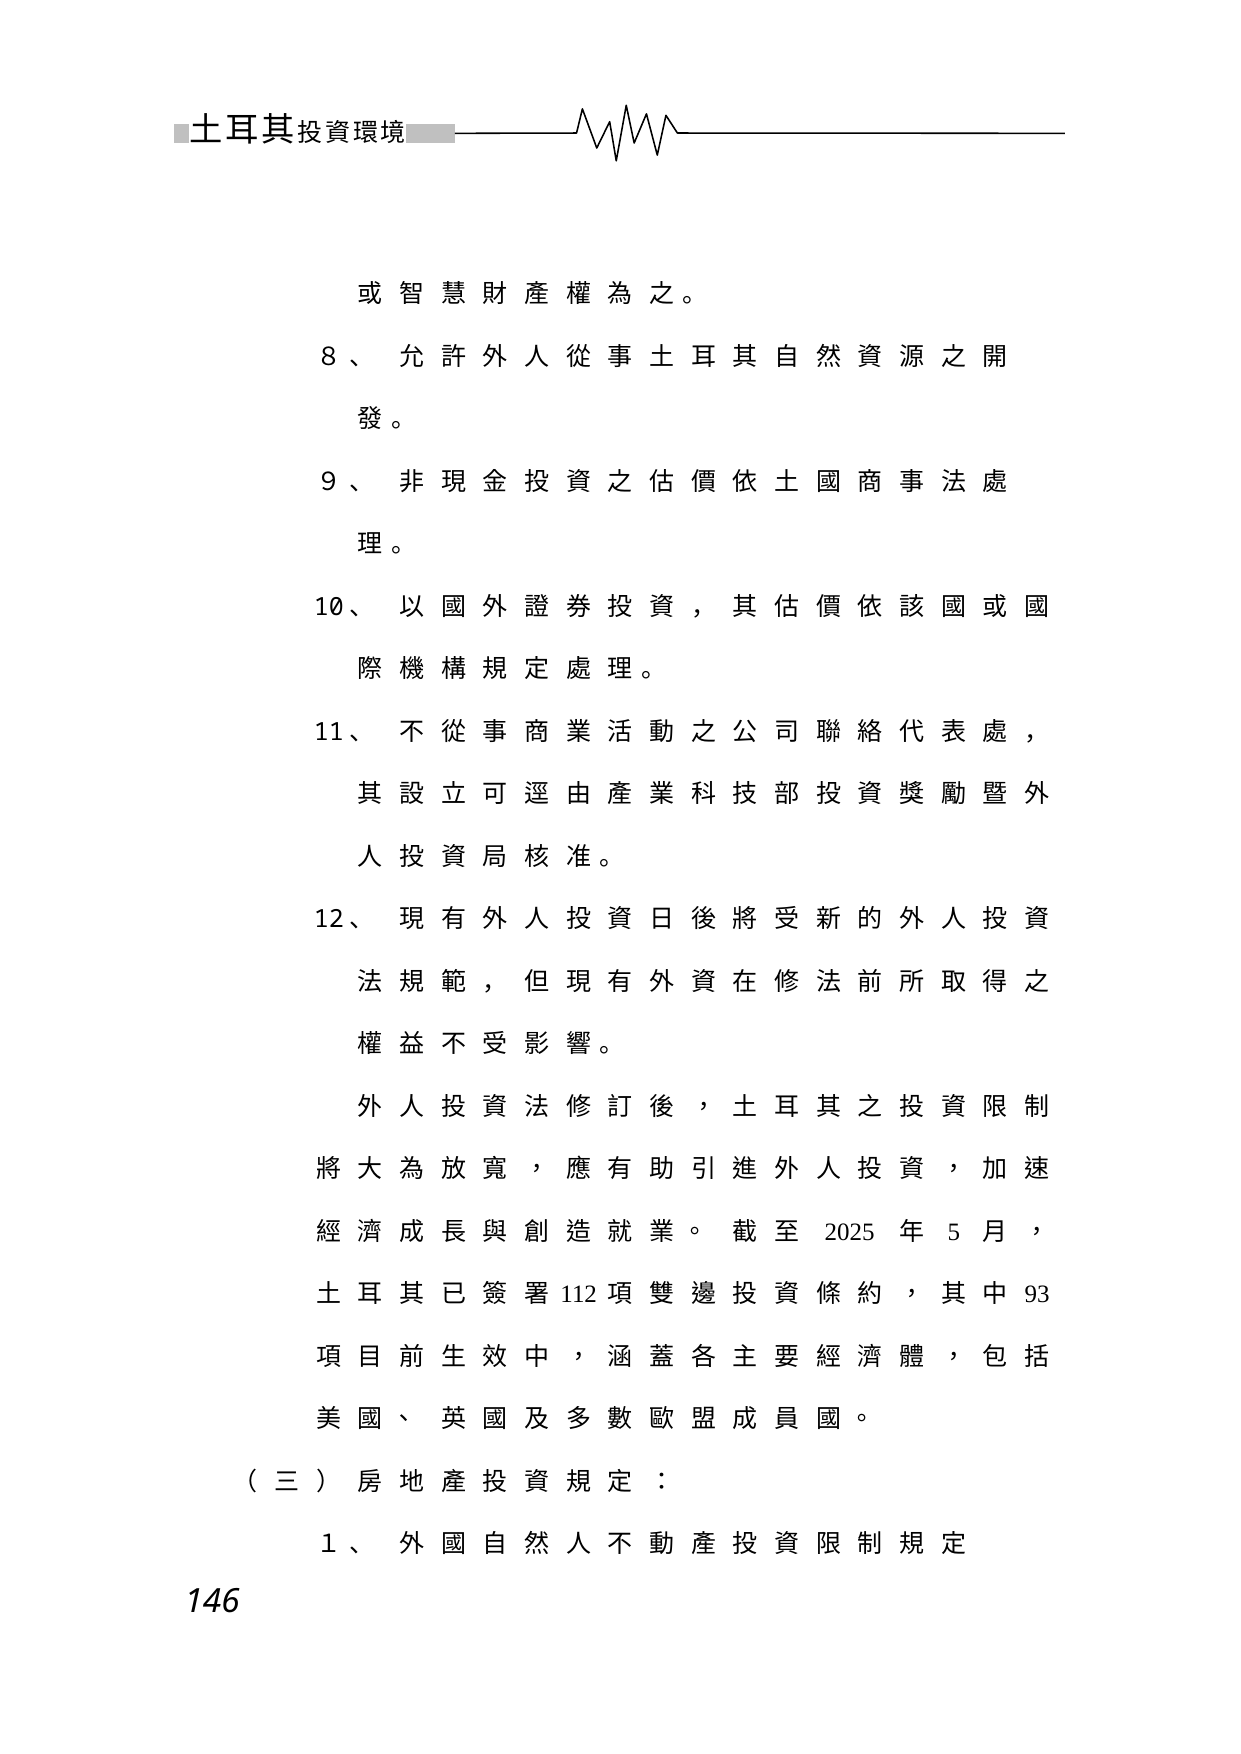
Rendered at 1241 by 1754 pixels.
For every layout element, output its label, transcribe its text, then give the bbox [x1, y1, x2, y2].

text ８、允許外人從事土耳其自然資源之開發。 [281, 313, 1058, 438]
text ９、非現金投資之估價依土國商事法處理。 [281, 438, 1058, 563]
text 或智慧財產權為之。 [281, 250, 1058, 313]
text 11、不從事商業活動之公司聯絡代表處，其設立可逕由產業科技部投資獎勵暨外人投資局核准。 [281, 688, 1058, 875]
text 12、現有外人投資日後將受新的外人投資法規範，但現有外資在修法前所取得之權益不受影響。 [281, 875, 1058, 1063]
text 外人投資法修訂後，土耳其之投資限制將大為放寬，應有助引進外人投資，加速經濟成長與創造就業。截至2025年5月，土耳其已簽署112項雙邊投資條約，其中93項目前生效中，涵蓋各主要經濟體，包括美國、英國及多數歐盟成員國。 [281, 1063, 1058, 1438]
text １、外國自然人不動產投資限制規定 [281, 1500, 1058, 1563]
text （三）房地產投資規定： [207, 1438, 1058, 1500]
text 10、以國外證券投資，其估價依該國或國際機構規定處理。 [281, 563, 1058, 688]
